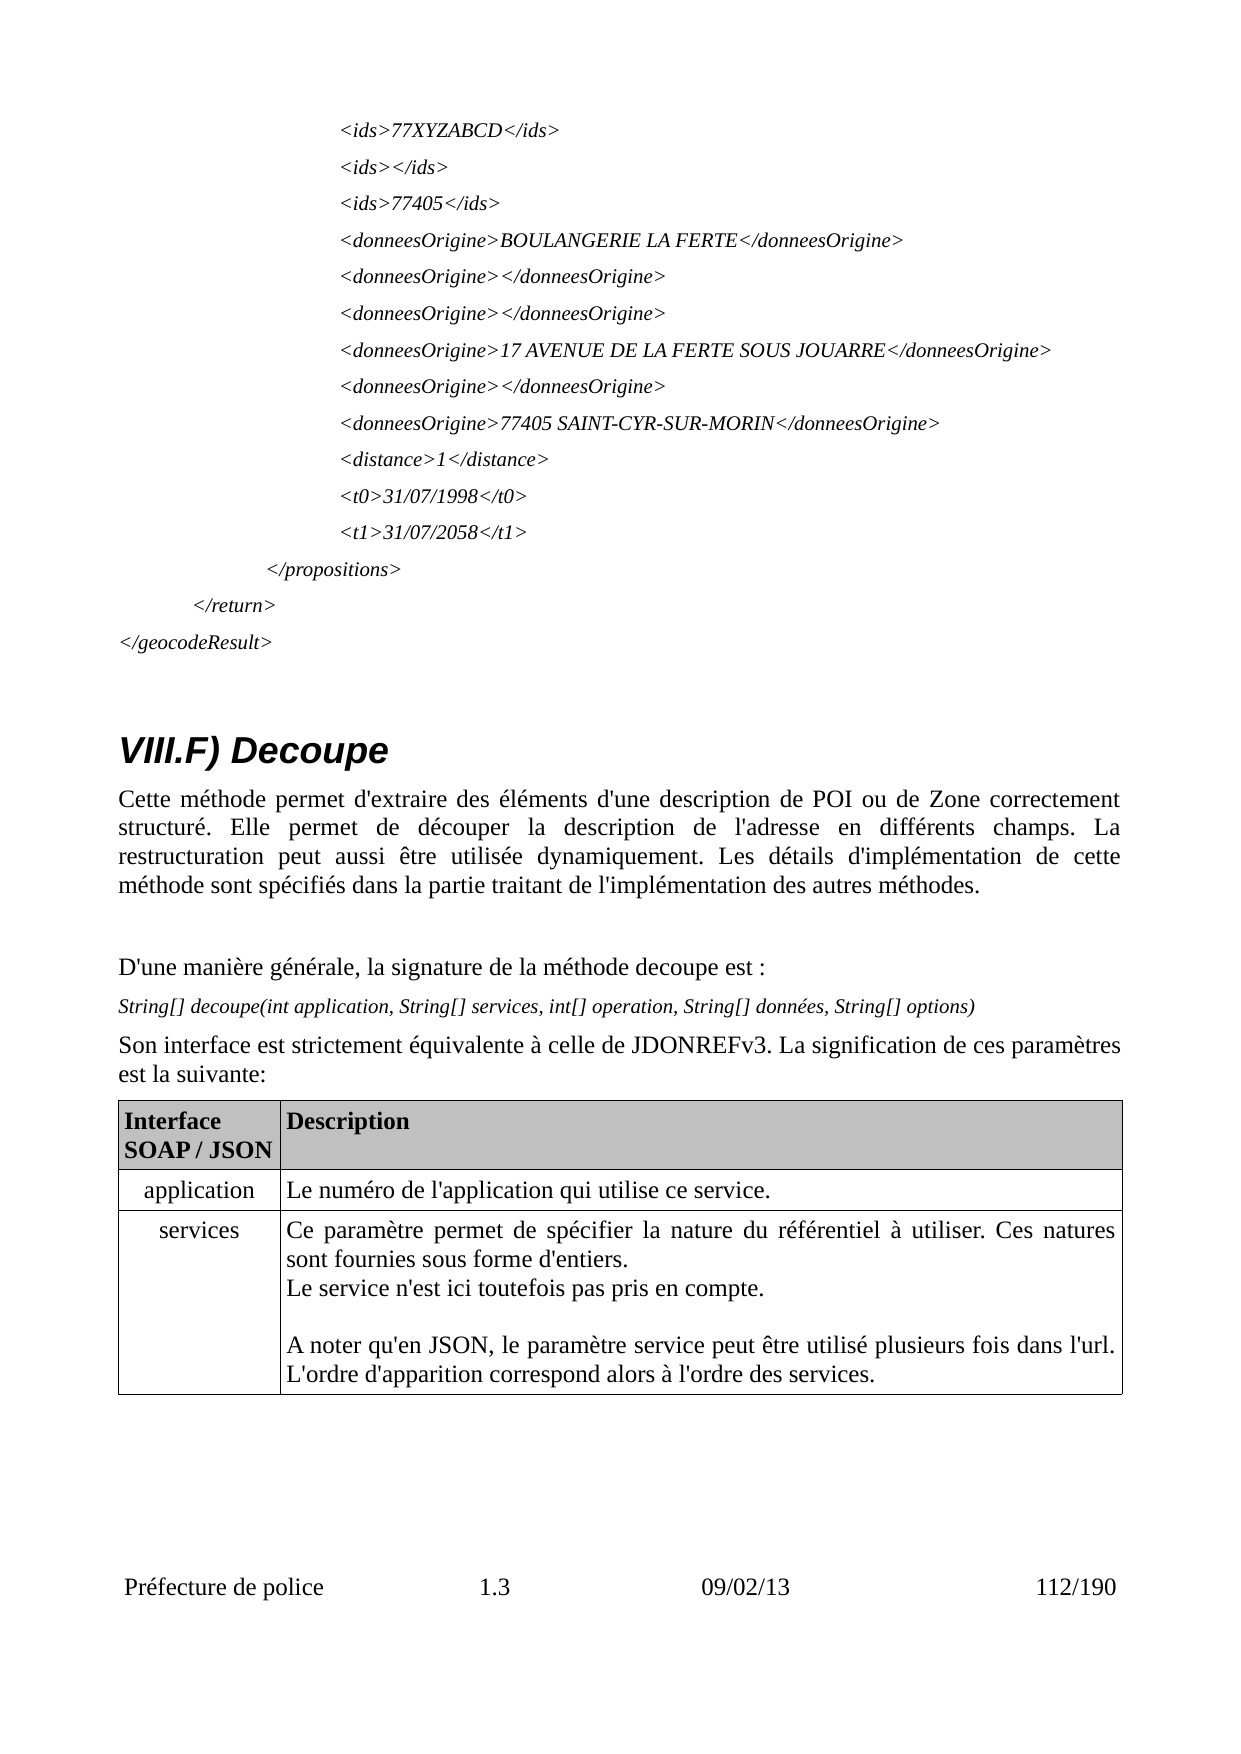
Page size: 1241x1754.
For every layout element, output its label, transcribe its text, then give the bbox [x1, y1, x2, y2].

text <donneesOrigine></donneesOrigine> [118, 301, 1122, 325]
text <ids>77405</ids> [118, 191, 1122, 215]
text <ids></ids> [118, 155, 1122, 179]
text <distance>1</distance> [118, 447, 1122, 471]
text <t1>31/07/2058</t1> [118, 520, 1122, 544]
text <donneesOrigine></donneesOrigine> [118, 264, 1122, 288]
text Cette méthode permet d'extraire des éléments d'une description de POI ou de Zone correctement structuré. Elle permet de découper la description de l'adresse en différents champs. La restructuration peut aussi être utilisée dynamiquement. Les détails d'implémentation de cette méthode sont spécifiés dans la partie traitant de l'implémentation des autres méthodes. [118, 784, 1122, 899]
table_cell Ce paramètre permet de spécifier la nature du référentiel à utiliser. Ces natures sont fournies sous forme d'entiers. Le service n'est ici toutefois pas pris en compte. A noter qu'en JSON, le paramètre service peut être utilisé plusieurs fois dans l'url. L'ordre d'apparition correspond alors à l'ordre des services. [281, 1211, 1122, 1394]
text String[] decoupe(int application, String[] services, int[] operation, String[] données, String[] options) [118, 994, 1122, 1018]
text </propositions> [118, 557, 1122, 581]
table_header Interface SOAP / JSON [119, 1101, 280, 1169]
text Son interface est strictement équivalente à celle de JDONREFv3. La signification de ces paramètres est la suivante: [118, 1030, 1122, 1088]
table_cell Le numéro de l'application qui utilise ce service. [281, 1170, 1122, 1210]
table_cell services [119, 1211, 280, 1394]
subtitle Decoupe [118, 728, 1122, 771]
text <t0>31/07/1998</t0> [118, 484, 1122, 508]
table_cell application [119, 1170, 280, 1210]
table_header Description [281, 1101, 1122, 1169]
text <donneesOrigine></donneesOrigine> [118, 374, 1122, 398]
text </return> [118, 593, 1122, 617]
text D'une manière générale, la signature de la méthode decoupe est : [118, 952, 1122, 981]
text <donneesOrigine>BOULANGERIE LA FERTE</donneesOrigine> [118, 228, 1122, 252]
text <donneesOrigine>77405 SAINT-CYR-SUR-MORIN</donneesOrigine> [118, 411, 1122, 435]
text </geocodeResult> [118, 630, 1122, 654]
text <donneesOrigine>17 AVENUE DE LA FERTE SOUS JOUARRE</donneesOrigine> [118, 337, 1122, 362]
text <ids>77XYZABCD</ids> [118, 118, 1122, 142]
